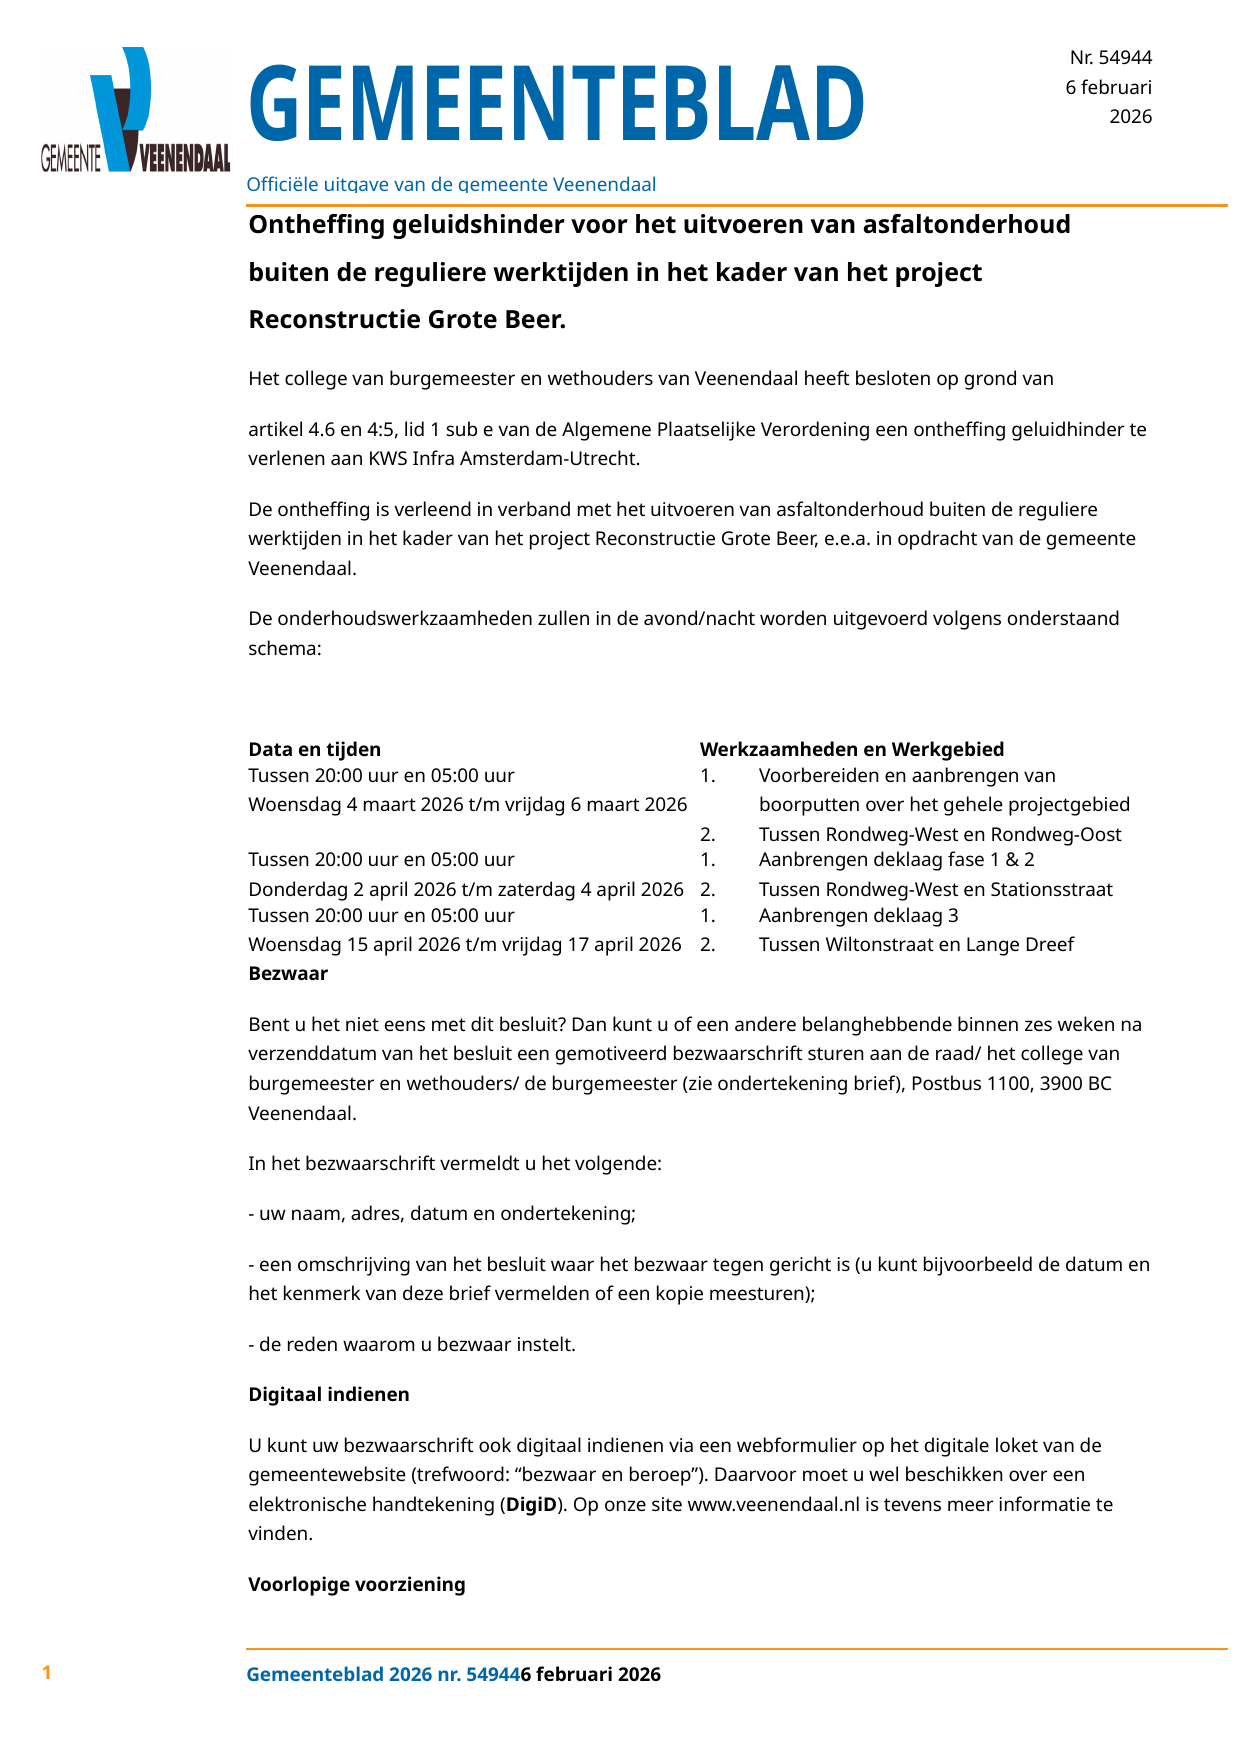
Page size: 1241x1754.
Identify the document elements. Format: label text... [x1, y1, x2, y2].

table_cell Aanbrengen deklaag 3 Tussen Wiltonstraat en Lange Dreef [700, 902, 1152, 957]
table_cell Aanbrengen deklaag fase 1 & 2 Tussen Rondweg-West en Stationsstraat [700, 847, 1152, 902]
table_header Werkzaamheden en Werkgebied [700, 736, 1152, 762]
text De onderhoudswerkzaamheden zullen in de avond/nacht worden uitgevoerd volgens onderstaand schema: [248, 606, 1152, 661]
text Voorlopige voorziening [248, 1571, 1152, 1597]
text Bent u het niet eens met dit besluit? Dan kunt u of een andere belanghebbende binnen zes weken na verzenddatum van het besluit een gemotiveerd bezwaarschrift sturen aan de raad/ het college van burgemeester en wethouders/ de burgemeester (zie ondertekening brief), Postbus 1100, 3900 BC Veenendaal. [248, 1011, 1152, 1125]
text Het college van burgemeester en wethouders van Veenendaal heeft besloten op grond van [248, 366, 1152, 391]
text Ontheffing geluidshinder voor het uitvoeren van asfaltonderhoud buiten de reguliere werktijden in het kader van het project Reconstructie Grote Beer. [248, 207, 1152, 336]
table_cell Tussen 20:00 uur en 05:00 uur Woensdag 4 maart 2026 t/m vrijdag 6 maart 2026 [248, 762, 700, 847]
text artikel 4.6 en 4:5, lid 1 sub e van de Algemene Plaatselijke Verordening een ontheffing geluidhinder te verlenen aan KWS Infra Amsterdam-Utrecht. [248, 416, 1152, 471]
table_cell Tussen 20:00 uur en 05:00 uur Woensdag 15 april 2026 t/m vrijdag 17 april 2026 [248, 902, 700, 957]
text Digitaal indienen [248, 1381, 1152, 1407]
text In het bezwaarschrift vermeldt u het volgende: [248, 1150, 1152, 1176]
text De ontheffing is verleend in verband met het uitvoeren van asfaltonderhoud buiten de reguliere werktijden in het kader van het project Reconstructie Grote Beer, e.e.a. in opdracht van de gemeente Veenendaal. [248, 496, 1152, 581]
table_cell Tussen 20:00 uur en 05:00 uur Donderdag 2 april 2026 t/m zaterdag 4 april 2026 [248, 847, 700, 902]
text U kunt uw bezwaarschrift ook digitaal indienen via een webformulier op het digitale loket van de gemeentewebsite (trefwoord: “bezwaar en beroep”). Daarvoor moet u wel beschikken over een elektronische handtekening (DigiD). Op onze site www.veenendaal.nl is tevens meer informatie te vinden. [248, 1432, 1152, 1546]
picture [41, 47, 130, 172]
picture [123, 47, 231, 172]
text - een omschrijving van het besluit waar het bezwaar tegen gericht is (u kunt bijvoorbeeld de datum en het kenmerk van deze brief vermelden of een kopie meesturen); [248, 1251, 1152, 1306]
table_cell Voorbereiden en aanbrengen van boorputten over het gehele projectgebied Tussen Rondweg-West en Rondweg-Oost [700, 762, 1152, 847]
text Bezwaar [248, 961, 1152, 986]
table_header Data en tijden [248, 736, 700, 762]
text - de reden waarom u bezwaar instelt. [248, 1331, 1152, 1357]
text - uw naam, adres, datum en ondertekening; [248, 1201, 1152, 1226]
